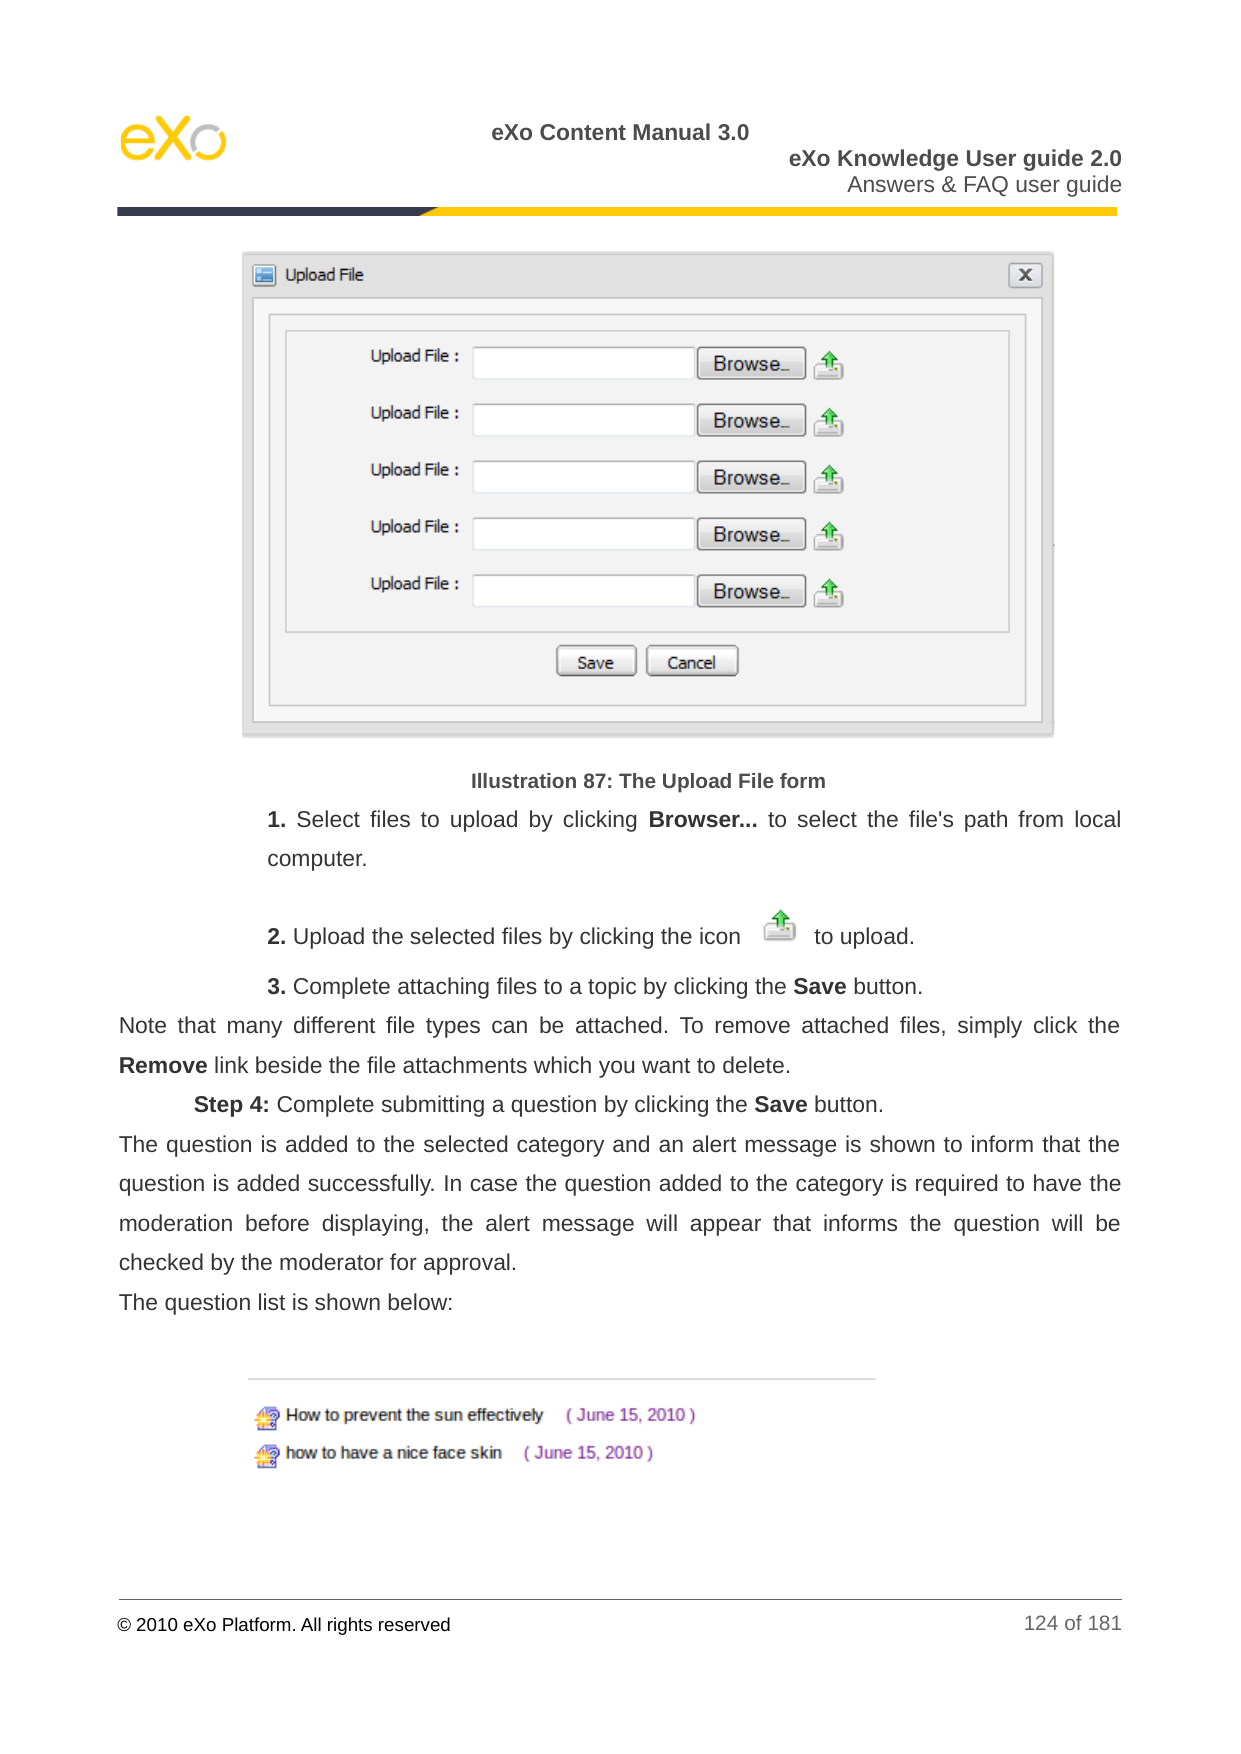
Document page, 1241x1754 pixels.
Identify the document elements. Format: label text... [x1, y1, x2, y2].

text The question is added to the selected category and an alert message is shown to inform that the question is added successfully. In case the question added to the category is required to have the moderation before displaying, the alert message will appear that informs the question will be checked by the moderator for approval. [118, 1131, 1122, 1276]
picture [120, 115, 227, 161]
picture [242, 251, 1055, 738]
picture [247, 1377, 876, 1503]
list Step 4: Complete submitting a question by clicking the Save button. [156, 1091, 1122, 1118]
text Note that many different file types can be attached. To remove attached files, simply click the Remove link beside the file attachments which you want to delete. [118, 1012, 1122, 1078]
list 1. Select files to upload by clicking Browser... to select the file's path from local computer. [229, 228, 1122, 872]
text The question list is shown below: [118, 1289, 1122, 1315]
picture [117, 207, 1118, 216]
picture [761, 907, 801, 945]
list 3. Complete attaching files to a topic by clicking the Save button. [229, 973, 1122, 999]
list Illustration 87: The Upload File form [242, 738, 1054, 793]
list 2. Upload the selected files by clicking the icon to upload. [229, 900, 1122, 952]
